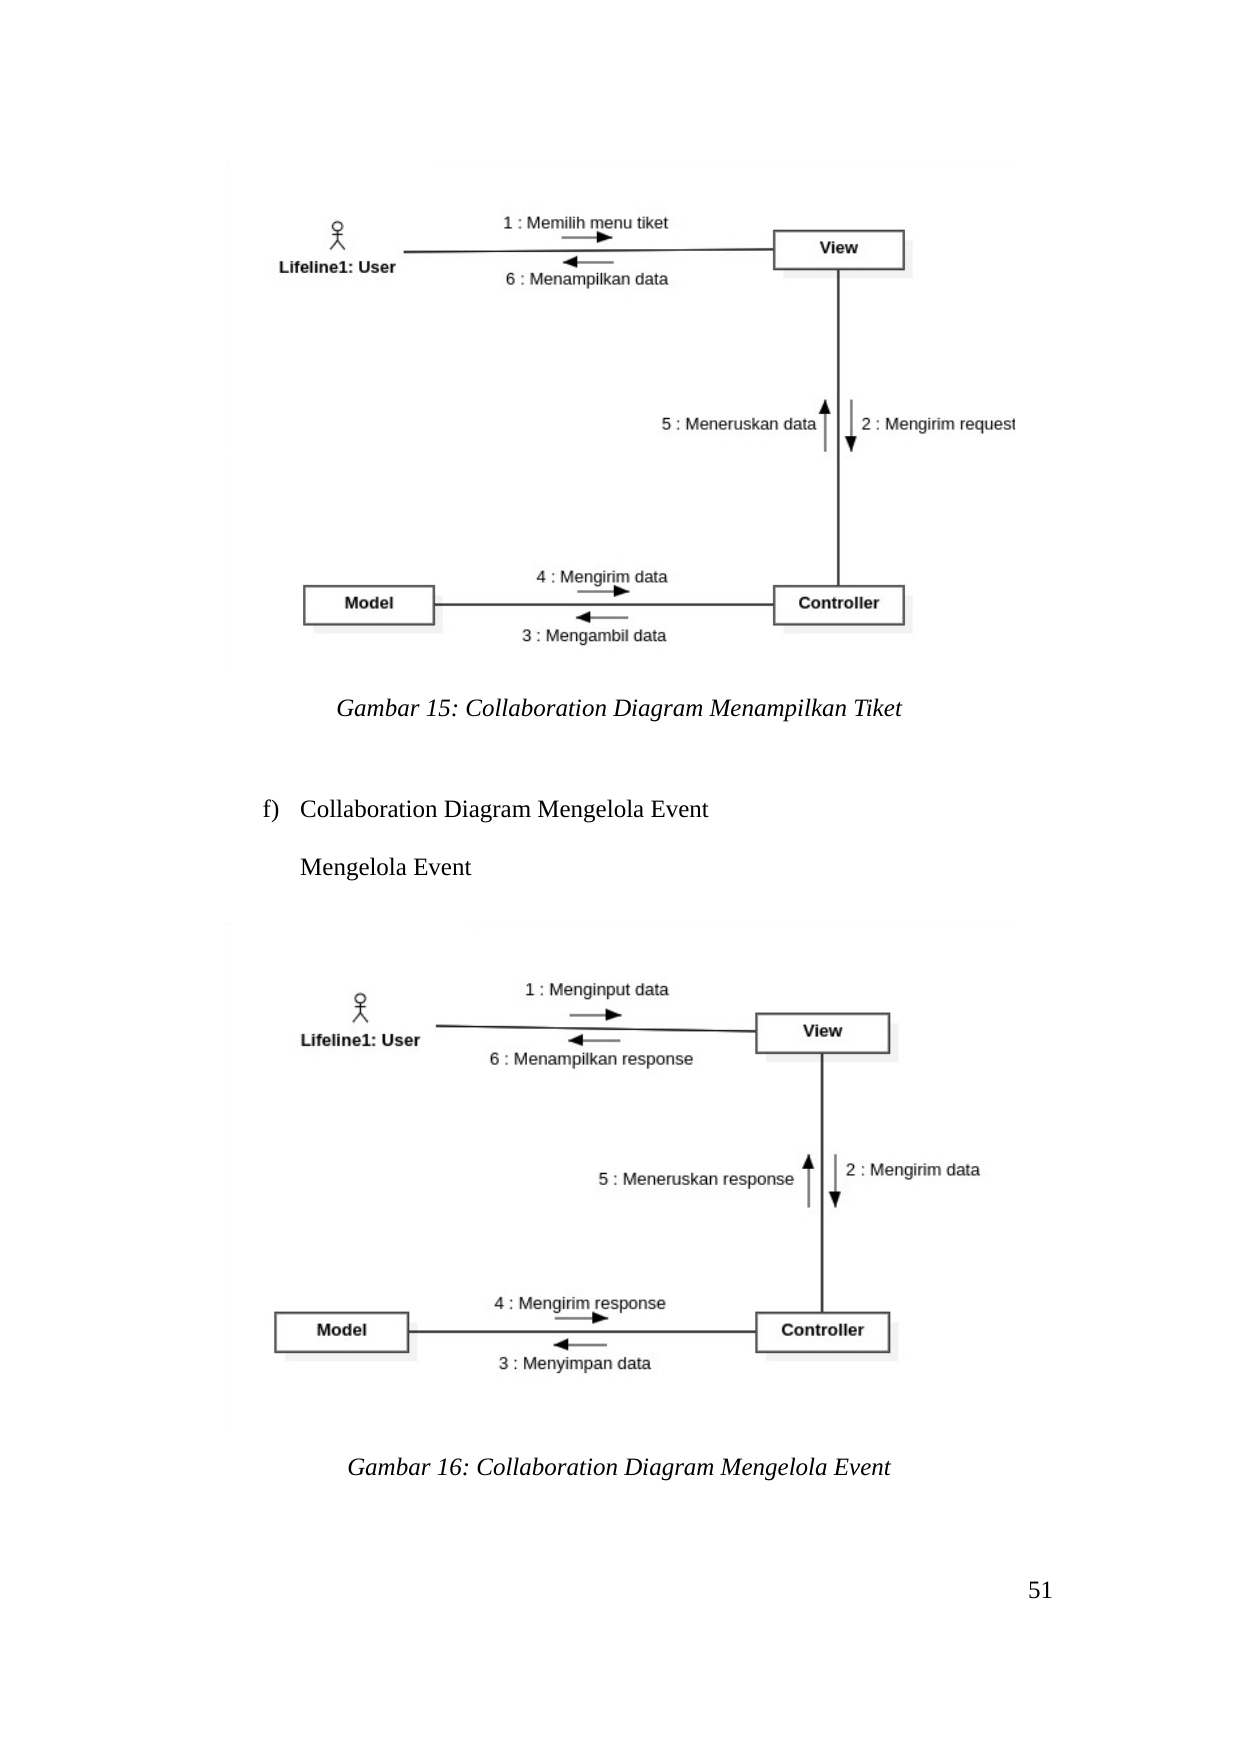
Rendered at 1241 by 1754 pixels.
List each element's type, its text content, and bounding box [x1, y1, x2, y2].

list Collaboration Diagram Mengelola Event [262, 794, 1053, 823]
picture [225, 162, 1016, 674]
list Gambar 16: Collaboration Diagram Mengelola Event [225, 1432, 1015, 1481]
list Gambar 15: Collaboration Diagram Menampilkan Tiket [225, 674, 1015, 722]
picture [225, 922, 1016, 1432]
list Mengelola Event [262, 852, 1053, 881]
